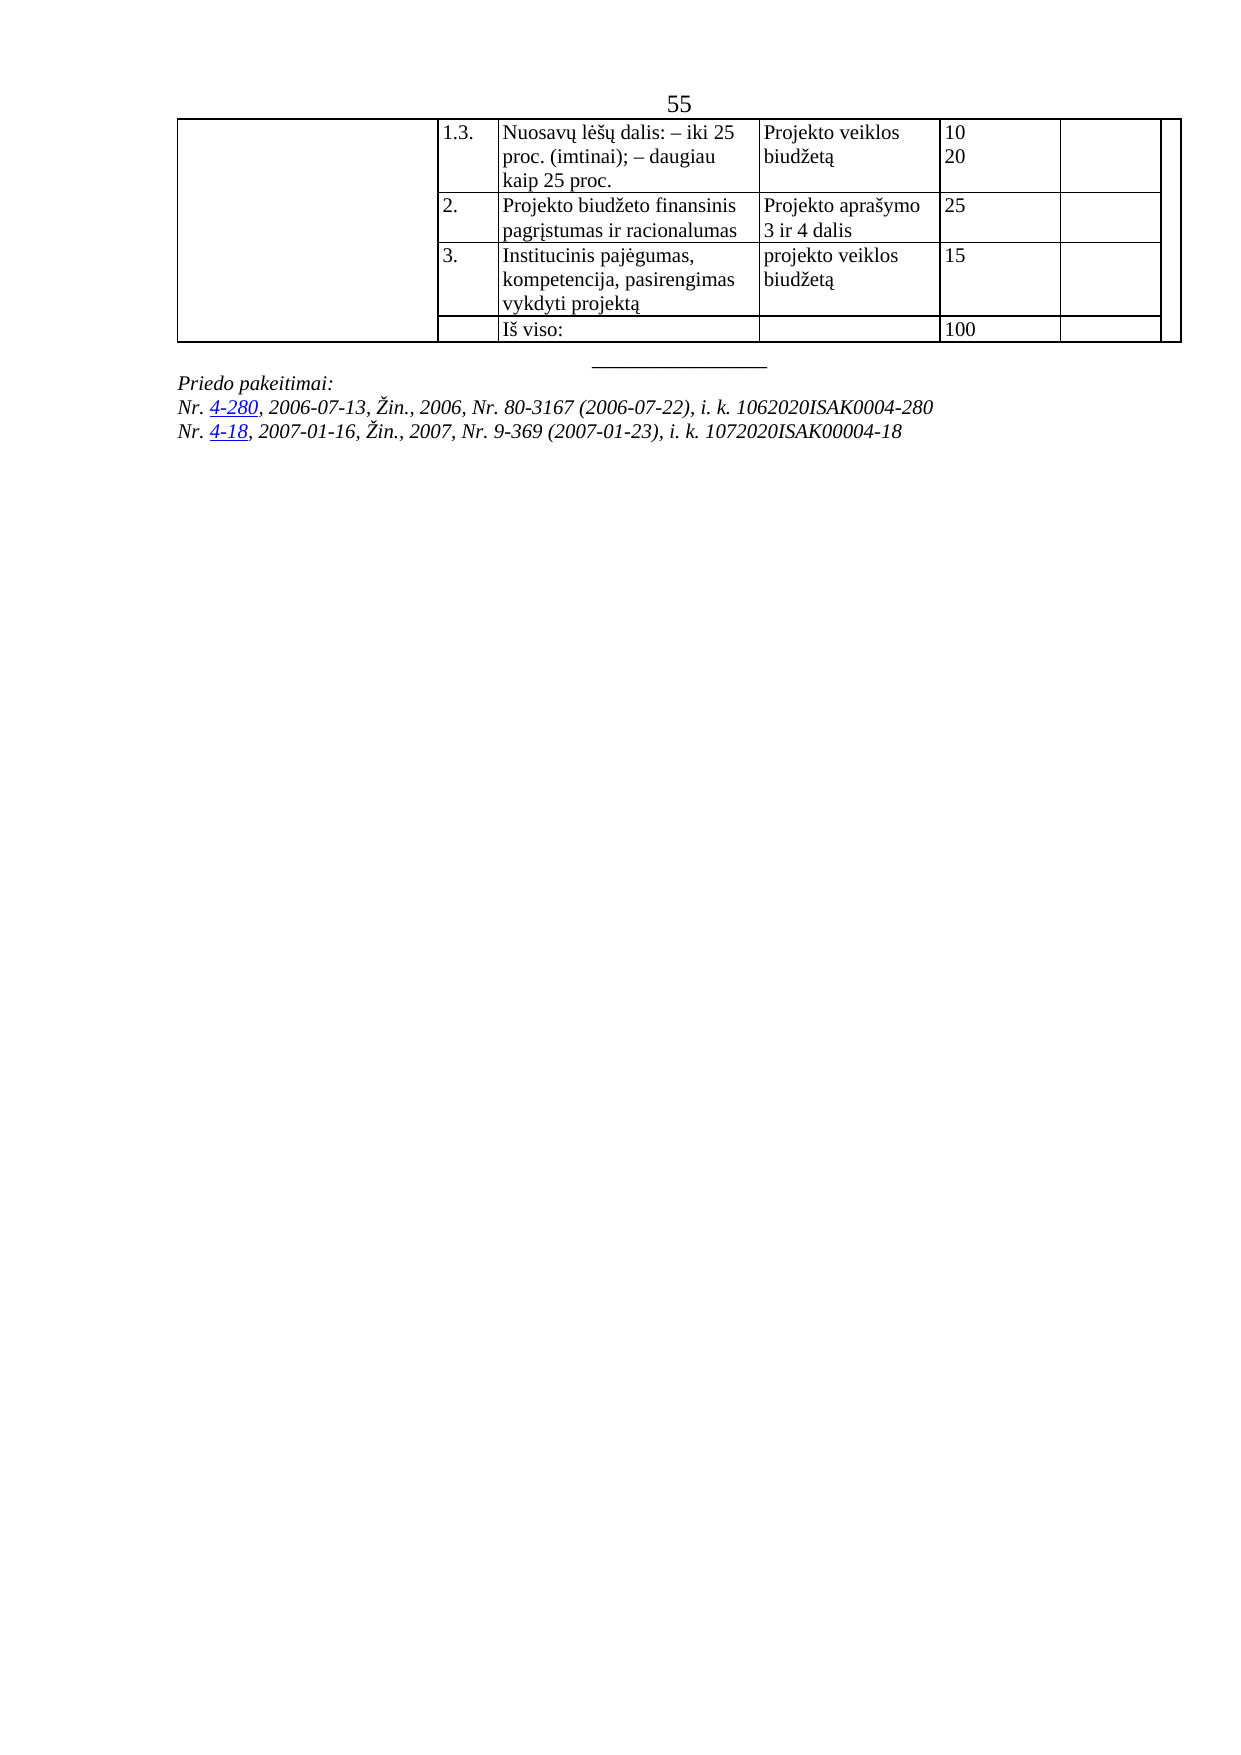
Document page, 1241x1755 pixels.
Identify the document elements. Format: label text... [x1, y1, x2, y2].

table_cell [1061, 193, 1160, 242]
table_cell [439, 317, 498, 341]
table_cell Iš viso: [499, 317, 759, 341]
table_cell Institucinis pajėgumas, kompetencija, pasirengimas vykdyti projektą [499, 243, 759, 315]
table_cell [1061, 243, 1160, 315]
table_cell 25 [941, 193, 1060, 242]
table_cell 2. [439, 193, 498, 242]
table_cell Nuosavų lėšų dalis: – iki 25 proc. (imtinai); – daugiau kaip 25 proc. [499, 120, 759, 192]
text Priedo pakeitimai: [177, 371, 1181, 395]
text ______________ [177, 343, 1181, 371]
table_cell [1162, 120, 1180, 341]
table_cell 10 20 [941, 120, 1060, 192]
text Nr. 4-280, 2006-07-13, Žin., 2006, Nr. 80-3167 (2006-07-22), i. k. 1062020ISAK0004-280 [177, 395, 1181, 419]
table_cell [178, 120, 437, 341]
table_cell Projekto aprašymo 3 ir 4 dalis [760, 193, 939, 242]
table_cell [1061, 120, 1160, 192]
text Nr. 4-18, 2007-01-16, Žin., 2007, Nr. 9-369 (2007-01-23), i. k. 1072020ISAK00004-18 [177, 419, 1181, 443]
table_cell [760, 317, 939, 341]
table_cell [1061, 317, 1160, 341]
table_cell 3. [439, 243, 498, 315]
table_cell Projekto veiklos biudžetą [760, 120, 939, 192]
table_cell 15 [941, 243, 1060, 315]
table_cell 1.3. [439, 120, 498, 192]
table_cell Projekto biudžeto finansinis pagrįstumas ir racionalumas [499, 193, 759, 242]
table_cell 100 [941, 317, 1060, 341]
table_cell projekto veiklos biudžetą [760, 243, 939, 315]
